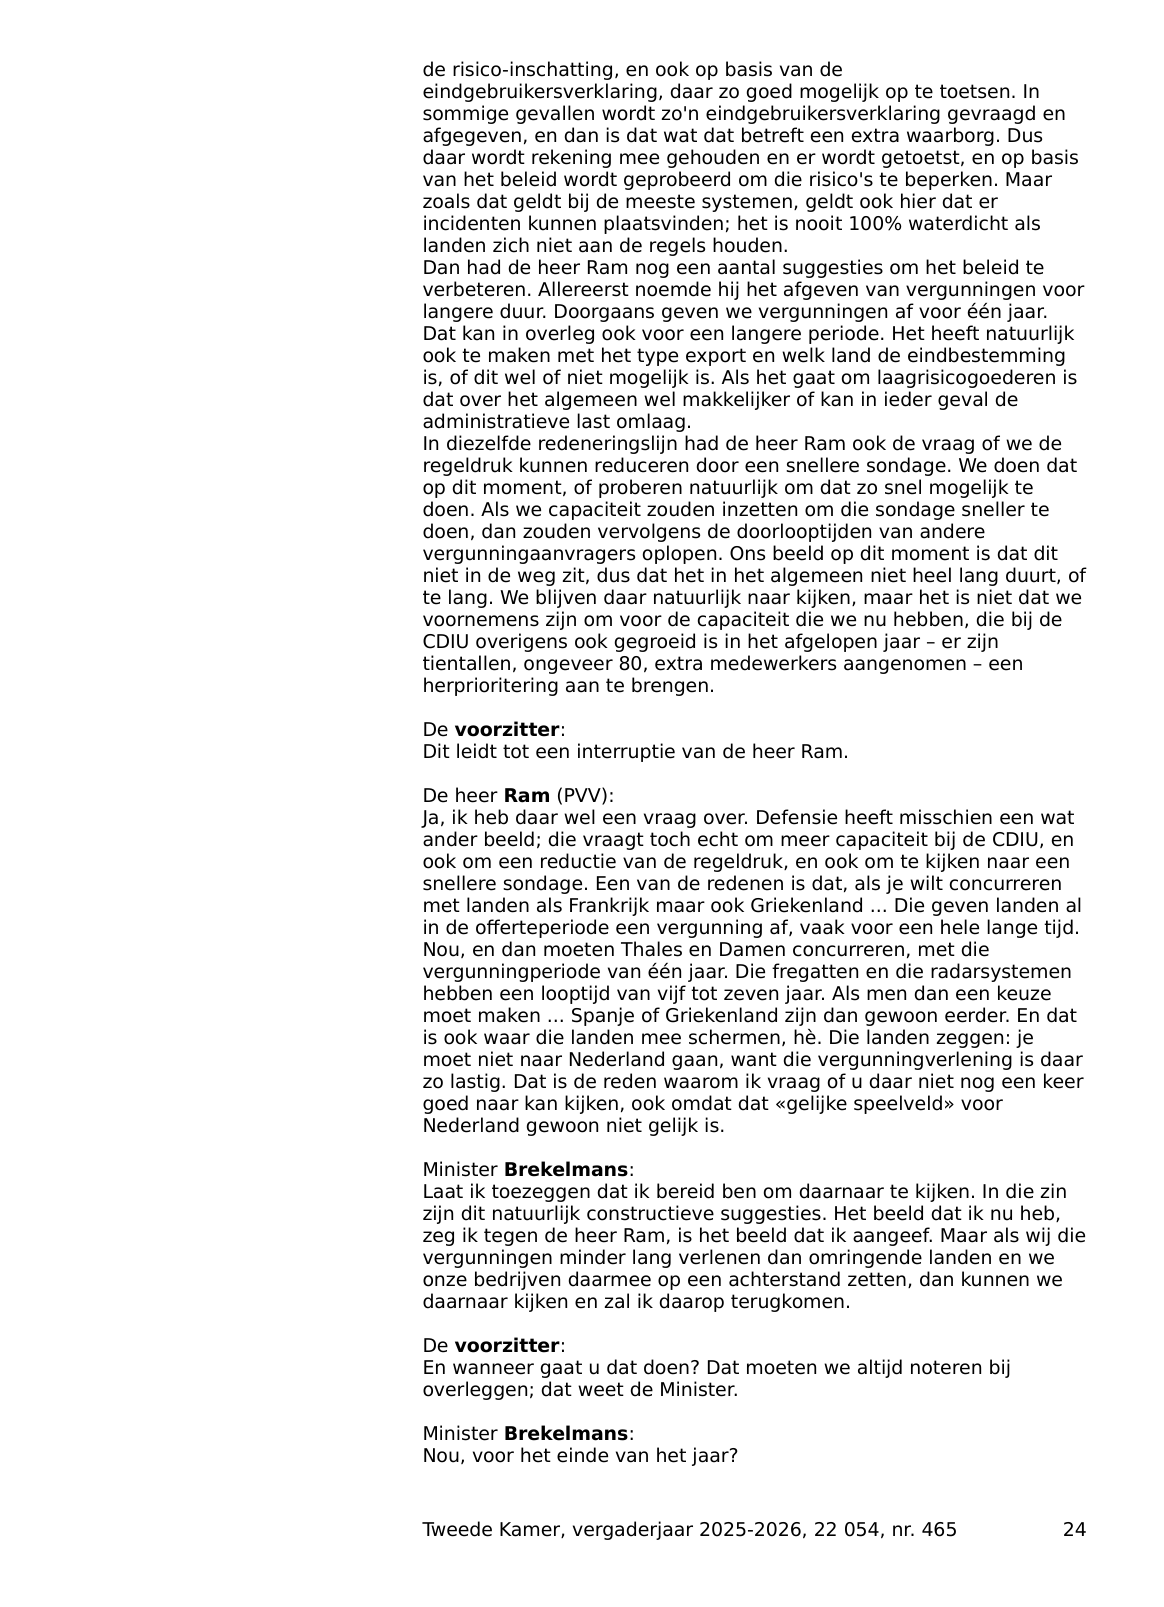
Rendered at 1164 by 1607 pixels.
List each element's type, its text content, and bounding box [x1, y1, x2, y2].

text de risico-inschatting, en ook op basis van de eindgebruikersverklaring, daar zo goed mogelijk op te toetsen. In sommige gevallen wordt zo'n eindgebruikersverklaring gevraagd en afgegeven, en dan is dat wat dat betreft een extra waarborg. Dus daar wordt rekening mee gehouden en er wordt getoetst, en op basis van het beleid wordt geprobeerd om die risico's te beperken. Maar zoals dat geldt bij de meeste systemen, geldt ook hier dat er incidenten kunnen plaatsvinden; het is nooit 100% waterdicht als landen zich niet aan de regels houden. [422, 59, 1087, 257]
text In diezelfde redeneringslijn had de heer Ram ook de vraag of we de regeldruk kunnen reduceren door een snellere sondage. We doen dat op dit moment, of proberen natuurlijk om dat zo snel mogelijk te doen. Als we capaciteit zouden inzetten om die sondage sneller te doen, dan zouden vervolgens de doorlooptijden van andere vergunningaanvragers oplopen. Ons beeld op dit moment is dat dit niet in de weg zit, dus dat het in het algemeen niet heel lang duurt, of te lang. We blijven daar natuurlijk naar kijken, maar het is niet dat we voornemens zijn om voor de capaciteit die we nu hebben, die bij de CDIU overigens ook gegroeid is in het afgelopen jaar – er zijn tientallen, ongeveer 80, extra medewerkers aangenomen – een herprioritering aan te brengen. [422, 433, 1087, 696]
text En wanneer gaat u dat doen? Dat moeten we altijd noteren bij overleggen; dat weet de Minister. [422, 1357, 1087, 1401]
text Nou, voor het einde van het jaar? [422, 1445, 1087, 1467]
text Minister Brekelmans: [422, 1423, 1087, 1445]
text Minister Brekelmans: [422, 1159, 1087, 1181]
text De voorzitter: [422, 719, 1087, 741]
text De voorzitter: [422, 1335, 1087, 1357]
text Dan had de heer Ram nog een aantal suggesties om het beleid te verbeteren. Allereerst noemde hij het afgeven van vergunningen voor langere duur. Doorgaans geven we vergunningen af voor één jaar. Dat kan in overleg ook voor een langere periode. Het heeft natuurlijk ook te maken met het type export en welk land de eindbestemming is, of dit wel of niet mogelijk is. Als het gaat om laagrisicogoederen is dat over het algemeen wel makkelijker of kan in ieder geval de administratieve last omlaag. [422, 257, 1087, 433]
text Ja, ik heb daar wel een vraag over. Defensie heeft misschien een wat ander beeld; die vraagt toch echt om meer capaciteit bij de CDIU, en ook om een reductie van de regeldruk, en ook om te kijken naar een snellere sondage. Een van de redenen is dat, als je wilt concurreren met landen als Frankrijk maar ook Griekenland ... Die geven landen al in de offerteperiode een vergunning af, vaak voor een hele lange tijd. Nou, en dan moeten Thales en Damen concurreren, met die vergunningperiode van één jaar. Die fregatten en die radarsystemen hebben een looptijd van vijf tot zeven jaar. Als men dan een keuze moet maken ... Spanje of Griekenland zijn dan gewoon eerder. En dat is ook waar die landen mee schermen, hè. Die landen zeggen: je moet niet naar Nederland gaan, want die vergunningverlening is daar zo lastig. Dat is de reden waarom ik vraag of u daar niet nog een keer goed naar kan kijken, ook omdat dat «gelijke speelveld» voor Nederland gewoon niet gelijk is. [422, 807, 1087, 1136]
text Laat ik toezeggen dat ik bereid ben om daarnaar te kijken. In die zin zijn dit natuurlijk constructieve suggesties. Het beeld dat ik nu heb, zeg ik tegen de heer Ram, is het beeld dat ik aangeef. Maar als wij die vergunningen minder lang verlenen dan omringende landen en we onze bedrijven daarmee op een achterstand zetten, dan kunnen we daarnaar kijken en zal ik daarop terugkomen. [422, 1181, 1087, 1312]
text Dit leidt tot een interruptie van de heer Ram. [422, 741, 1087, 763]
text De heer Ram (PVV): [422, 785, 1087, 807]
